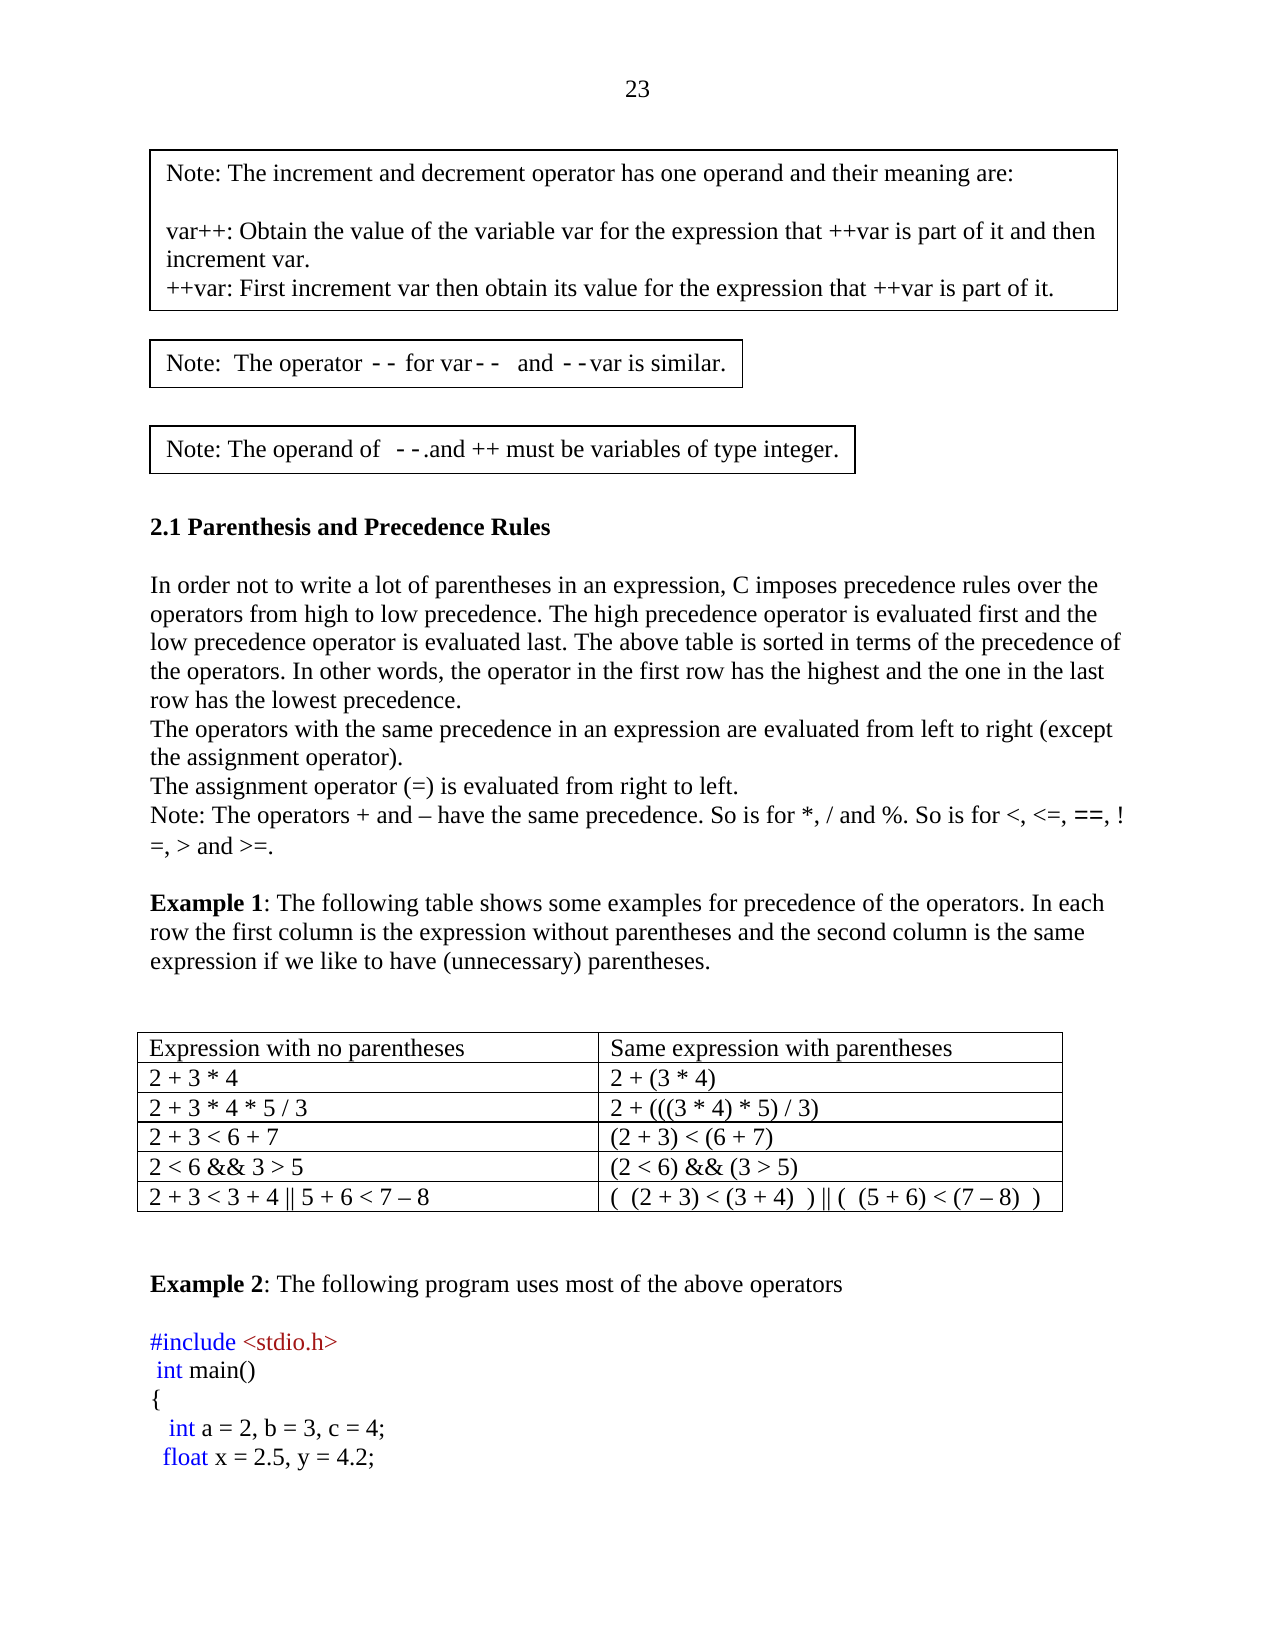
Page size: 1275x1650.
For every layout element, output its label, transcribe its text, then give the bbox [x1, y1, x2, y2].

subtitle Note: The increment and decrement operator has one operand and their meaning are: [166, 158, 1102, 187]
text { [150, 1384, 1125, 1413]
subtitle 2.1 Parenthesis and Precedence Rules [150, 512, 1125, 541]
table_cell 2 + (((3 * 4) * 5) / 3) [599, 1093, 1062, 1121]
subtitle Example 2: The following program uses most of the above operators [150, 1269, 1125, 1298]
subtitle In order not to write a lot of parentheses in an expression, C imposes precedence rules over the operators from high to low precedence. The high precedence operator is evaluated first and the low precedence operator is evaluated last. The above table is sorted in terms of the precedence of the operators. In other words, the operator in the first row has the highest and the one in the last row has the lowest precedence. [150, 570, 1125, 714]
table_cell 2 + 3 * 4 [138, 1063, 598, 1092]
subtitle The assignment operator (=) is evaluated from right to left. [150, 771, 1125, 800]
text float x = 2.5, y = 4.2; [150, 1442, 1125, 1471]
subtitle ++var: First increment var then obtain its value for the expression that ++var is part of it. [166, 273, 1102, 302]
table_cell 2 + 3 < 3 + 4 || 5 + 6 < 7 – 8 [138, 1182, 598, 1211]
table_cell 2 < 6 && 3 > 5 [138, 1152, 598, 1181]
subtitle var++: Obtain the value of the variable var for the expression that ++var is part of it and then increment var. [166, 216, 1102, 273]
subtitle Note: The operand of --.and ++ must be variables of type integer. [166, 434, 839, 465]
table_cell (2 + 3) < (6 + 7) [599, 1123, 1062, 1151]
text int a = 2, b = 3, c = 4; [150, 1413, 1125, 1442]
table_cell (2 < 6) && (3 > 5) [599, 1152, 1062, 1181]
subtitle The operators with the same precedence in an expression are evaluated from left to right (except the assignment operator). [150, 714, 1125, 771]
table_cell 2 + 3 * 4 * 5 / 3 [138, 1093, 598, 1121]
table_header Expression with no parentheses [138, 1033, 598, 1062]
table_cell 2 + (3 * 4) [599, 1063, 1062, 1092]
table_cell 2 + 3 < 6 + 7 [138, 1123, 598, 1151]
table_cell ( (2 + 3) < (3 + 4) ) || ( (5 + 6) < (7 – 8) ) [599, 1182, 1062, 1211]
subtitle Note: The operators + and – have the same precedence. So is for *, / and %. So is for <, <=, ==, !=, > and >=. [150, 800, 1125, 859]
text #include <stdio.h> [150, 1327, 1125, 1356]
subtitle Note: The operator -- for var-- and --var is similar. [166, 348, 726, 379]
text int main() [150, 1356, 1125, 1384]
subtitle Example 1: The following table shows some examples for precedence of the operators. In each row the first column is the expression without parentheses and the second column is the same expression if we like to have (unnecessary) parentheses. [150, 888, 1125, 974]
table_header Same expression with parentheses [599, 1033, 1062, 1062]
